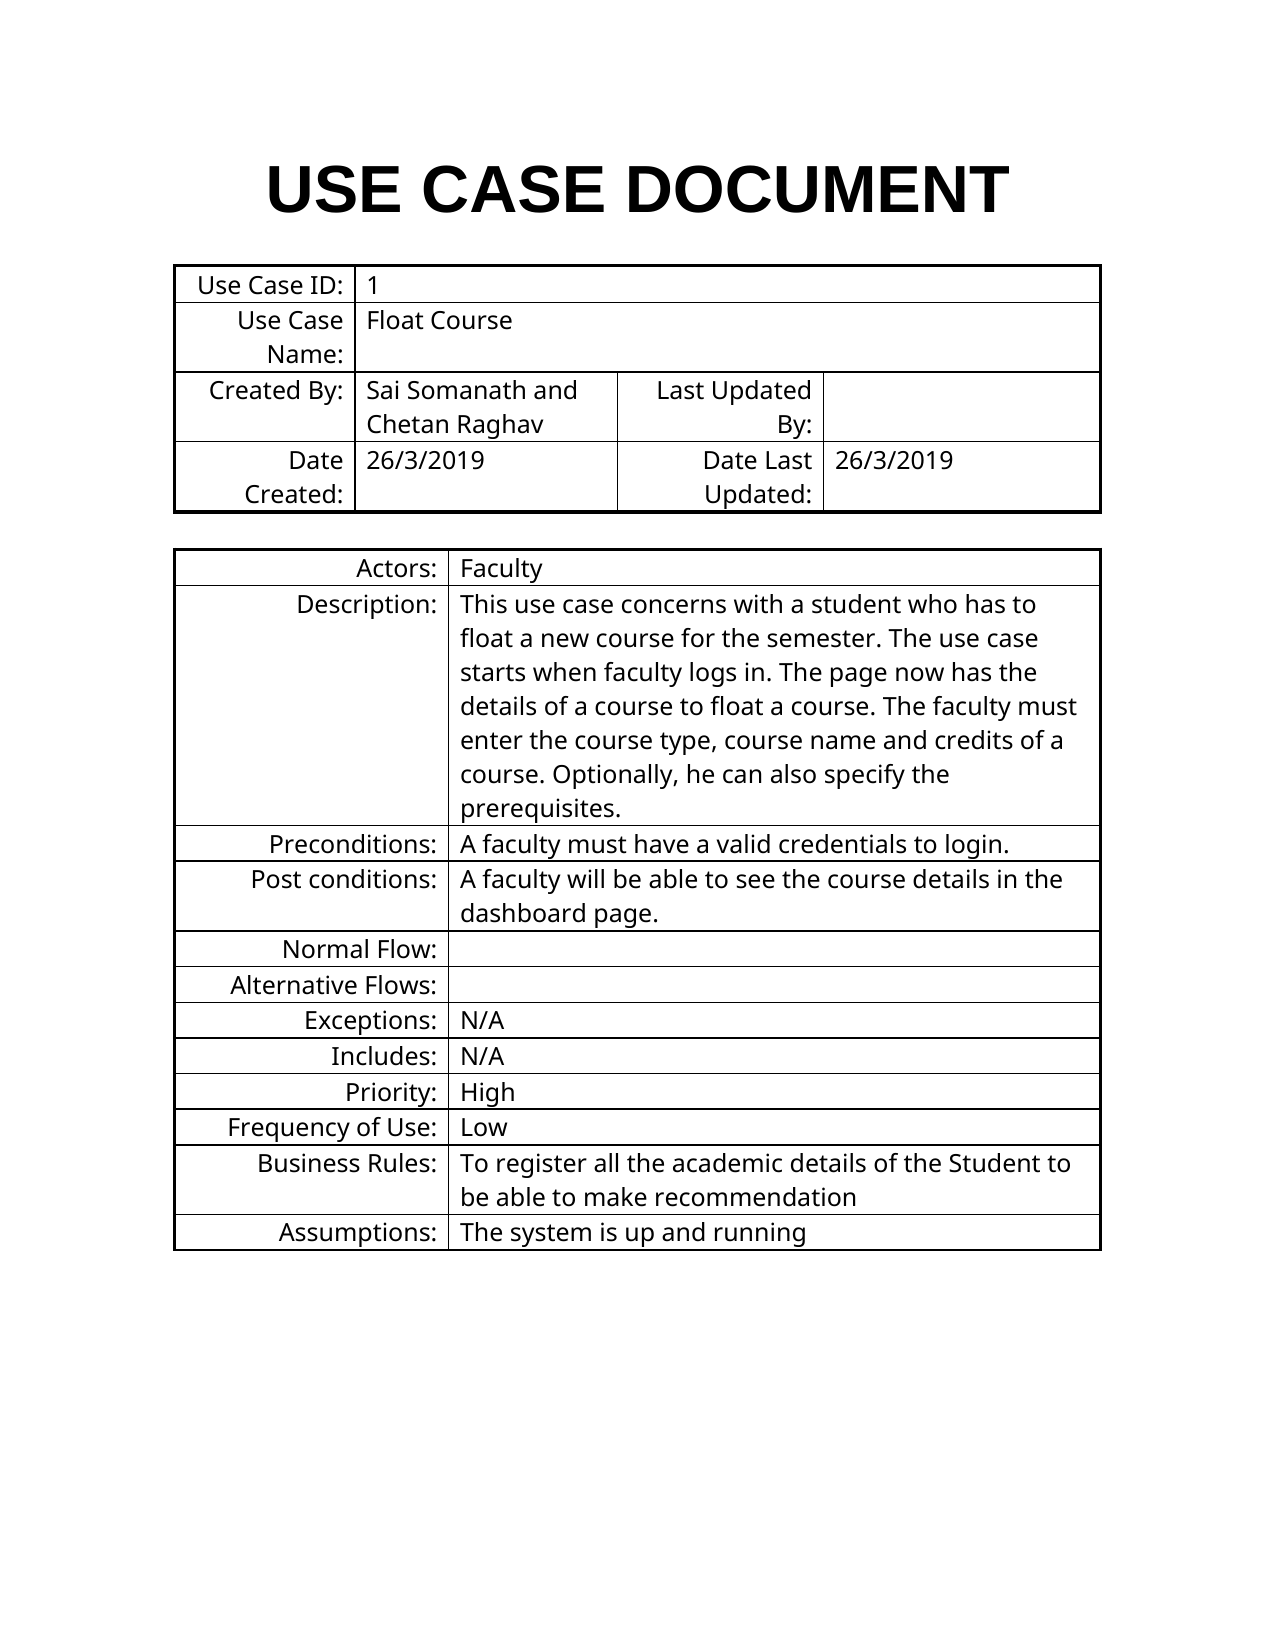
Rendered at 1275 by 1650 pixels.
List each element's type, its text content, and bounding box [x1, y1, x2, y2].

table_cell 26/3/2019 [356, 442, 617, 510]
table_cell Post conditions: [176, 862, 448, 930]
table_cell Alternative Flows: [176, 967, 448, 1001]
table_cell Last Updated By: [618, 373, 823, 441]
table_cell Preconditions: [176, 826, 448, 860]
table_cell A faculty will be able to see the course details in the dashboard page. [449, 862, 1099, 930]
table_cell Frequency of Use: [176, 1110, 448, 1144]
table_header 1 [356, 267, 1099, 301]
table_cell To register all the academic details of the Student to be able to make recommendation [449, 1146, 1099, 1213]
table_cell Business Rules: [176, 1146, 448, 1213]
table_cell Exceptions: [176, 1003, 448, 1037]
table_cell Includes: [176, 1039, 448, 1073]
table_cell High [449, 1074, 1099, 1108]
table_cell Description: [176, 586, 448, 825]
table_cell The system is up and running [449, 1215, 1099, 1249]
subtitle USE CASE DOCUMENT [187, 150, 1087, 227]
table_cell Low [449, 1110, 1099, 1144]
table_cell N/A [449, 1003, 1099, 1037]
table_header Faculty [449, 551, 1099, 585]
table_cell Use Case Name: [176, 303, 354, 371]
table_cell This use case concerns with a student who has to float a new course for the semester. The use case starts when faculty logs in. The page now has the details of a course to float a course. The faculty must enter the course type, course name and credits of a course. Optionally, he can also specify the prerequisites. [449, 586, 1099, 825]
table_cell Assumptions: [176, 1215, 448, 1249]
table_cell Date Last Updated: [618, 442, 823, 510]
table_cell A faculty must have a valid credentials to login. [449, 826, 1099, 860]
table_cell [449, 932, 1099, 966]
table_cell Priority: [176, 1074, 448, 1108]
table_cell Date Created: [176, 442, 354, 510]
table_cell Normal Flow: [176, 932, 448, 966]
table_header Use Case ID: [176, 267, 354, 301]
table_cell 26/3/2019 [824, 442, 1099, 510]
table_cell Created By: [176, 373, 354, 441]
table_cell Sai Somanath and Chetan Raghav [356, 373, 617, 441]
table_cell [449, 967, 1099, 1001]
table_header Actors: [176, 551, 448, 585]
table_cell [824, 373, 1099, 441]
table_cell N/A [449, 1039, 1099, 1073]
table_cell Float Course [356, 303, 1099, 371]
